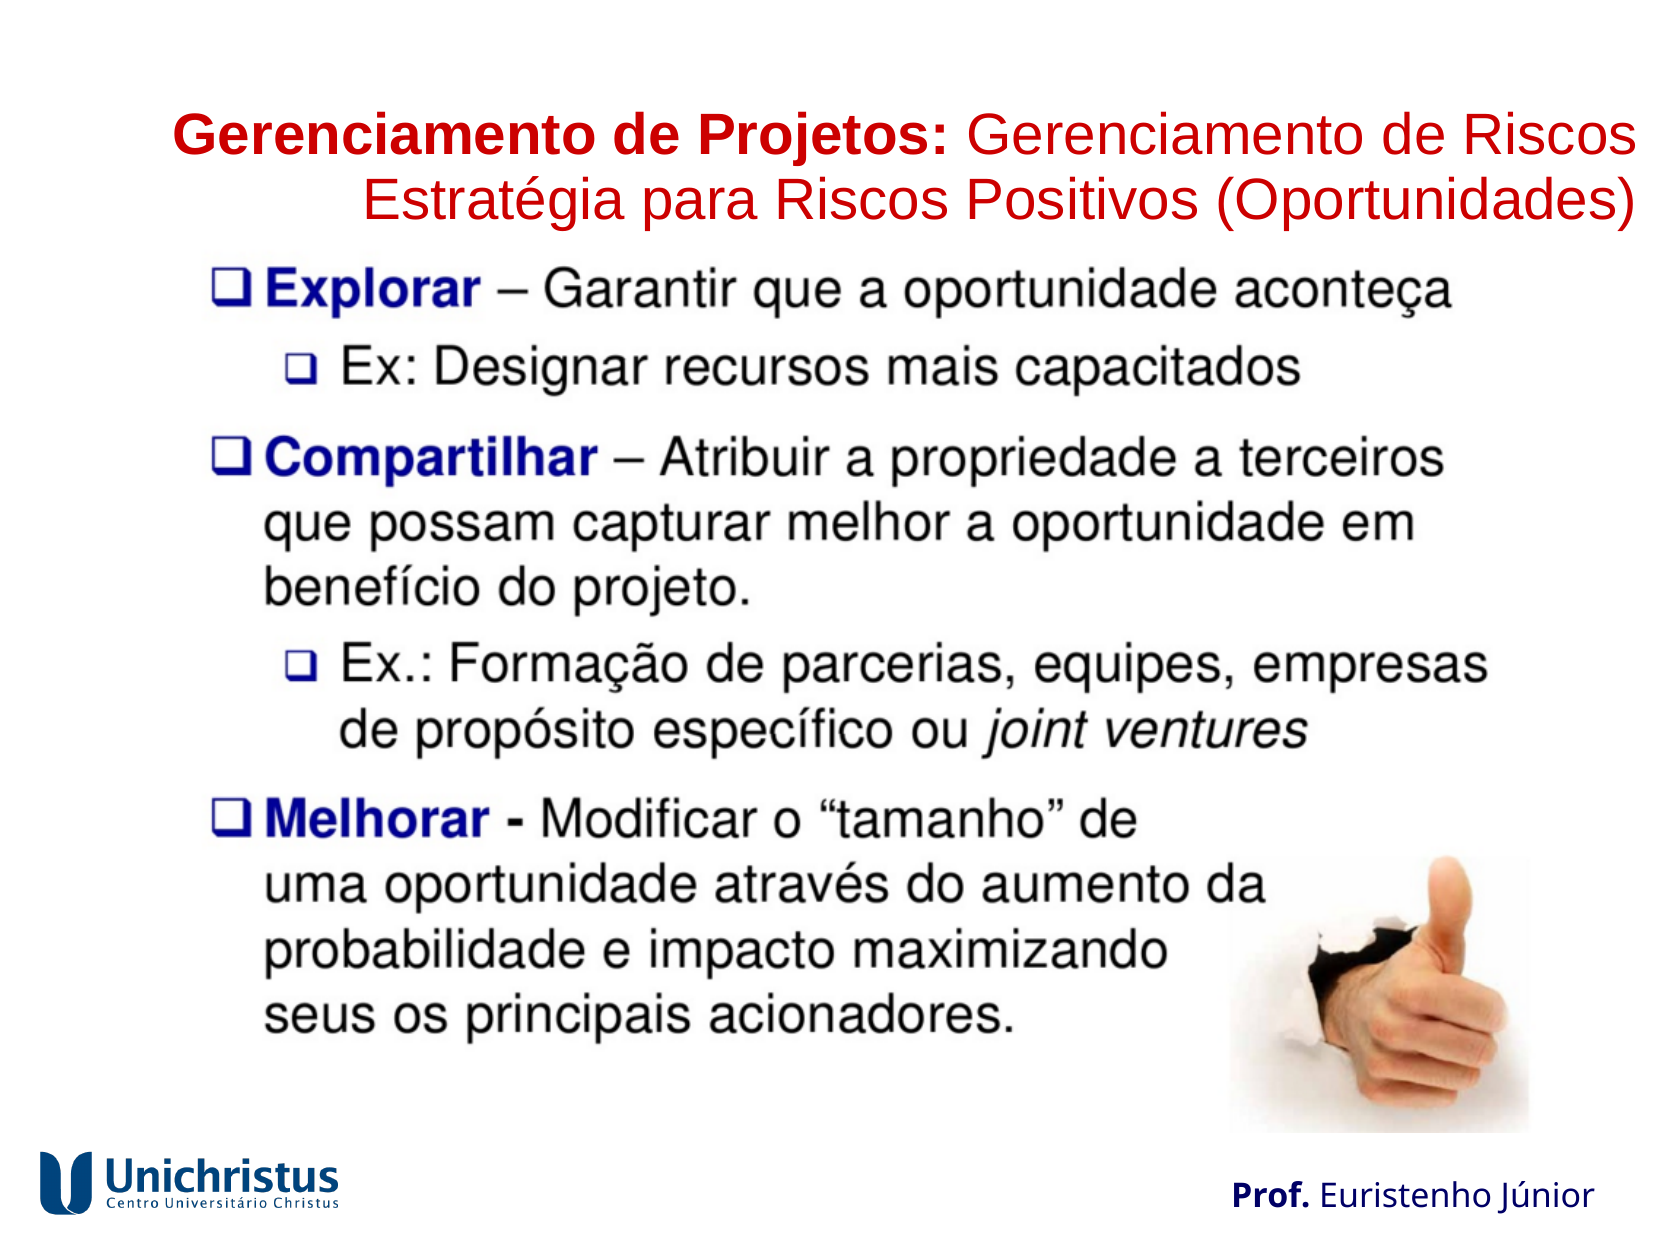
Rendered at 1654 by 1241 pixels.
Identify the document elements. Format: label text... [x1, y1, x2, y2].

picture [183, 246, 1536, 1133]
text_box Gerenciamento de Projetos: Gerenciamento de Riscos Estratégia para Riscos Positivos (Oportunidades) [157, 94, 1654, 240]
text_box Prof. Euristenho Júnior [1216, 1163, 1654, 1224]
picture [35, 1148, 343, 1217]
